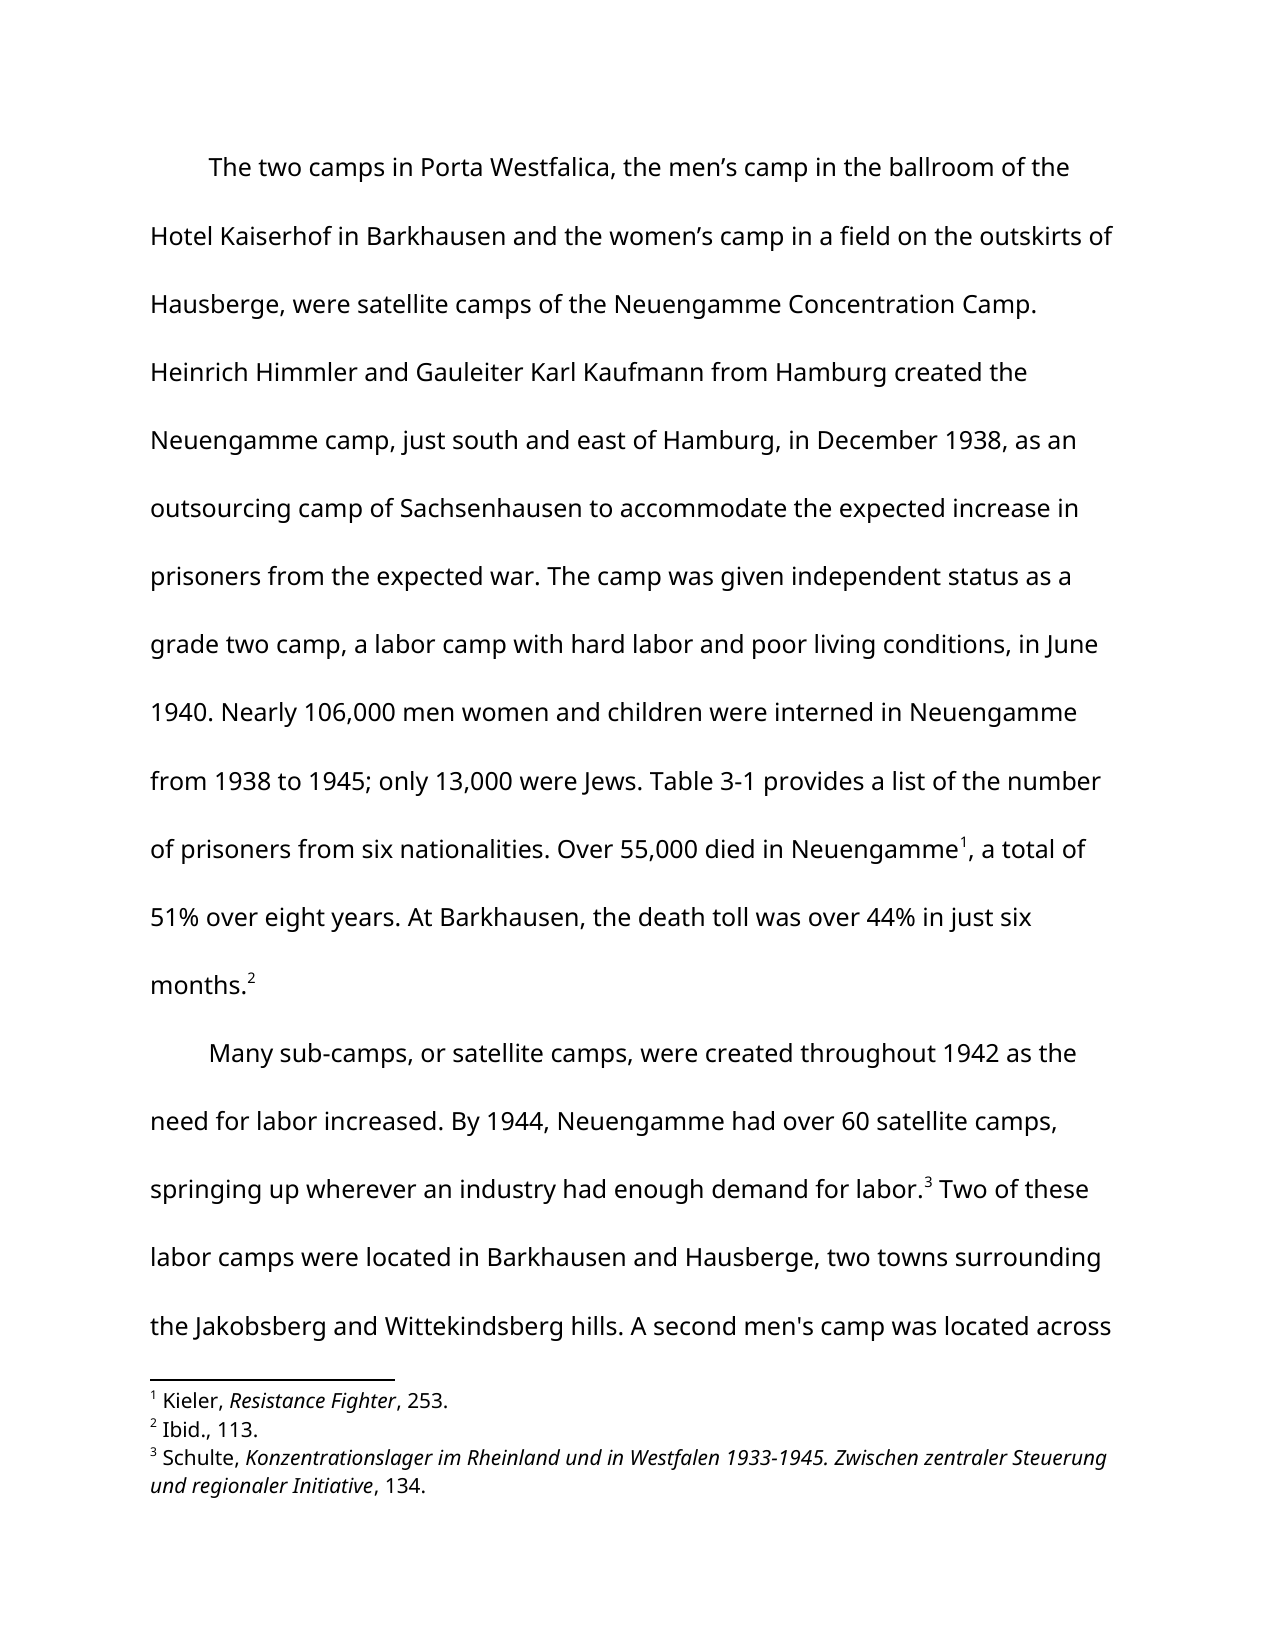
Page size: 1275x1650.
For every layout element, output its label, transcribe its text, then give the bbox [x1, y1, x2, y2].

text Ibid., 113. [150, 1415, 1125, 1443]
text Kieler, Resistance Fighter, 253. [150, 1386, 1125, 1415]
text Many sub-camps, or satellite camps, were created throughout 1942 as the need for labor increased. By 1944, Neuengamme had over 60 satellite camps, springing up wherever an industry had enough demand for labor. Two of these labor camps were located in Barkhausen and Hausberge, two towns surrounding the Jakobsberg and Wittekindsberg hills. A second men's camp was located across [150, 1036, 1125, 1342]
text The two camps in Porta Westfalica, the men’s camp in the ballroom of the Hotel Kaiserhof in Barkhausen and the women’s camp in a field on the outskirts of Hausberge, were satellite camps of the Neuengamme Concentration Camp. Heinrich Himmler and Gauleiter Karl Kaufmann from Hamburg created the Neuengamme camp, just south and east of Hamburg, in December 1938, as an outsourcing camp of Sachsenhausen to accommodate the expected increase in prisoners from the expected war. The camp was given independent status as a grade two camp, a labor camp with hard labor and poor living conditions, in June 1940. Nearly 106,000 men women and children were interned in Neuengamme from 1938 to 1945; only 13,000 were Jews. Table 3-1 provides a list of the number of prisoners from six nationalities. Over 55,000 died in Neuengamme, a total of 51% over eight years. At Barkhausen, the death toll was over 44% in just six months. [150, 150, 1125, 1002]
text Schulte, Konzentrationslager im Rheinland und in Westfalen 1933-1945. Zwischen zentraler Steuerung und regionaler Initiative, 134. [150, 1443, 1125, 1500]
